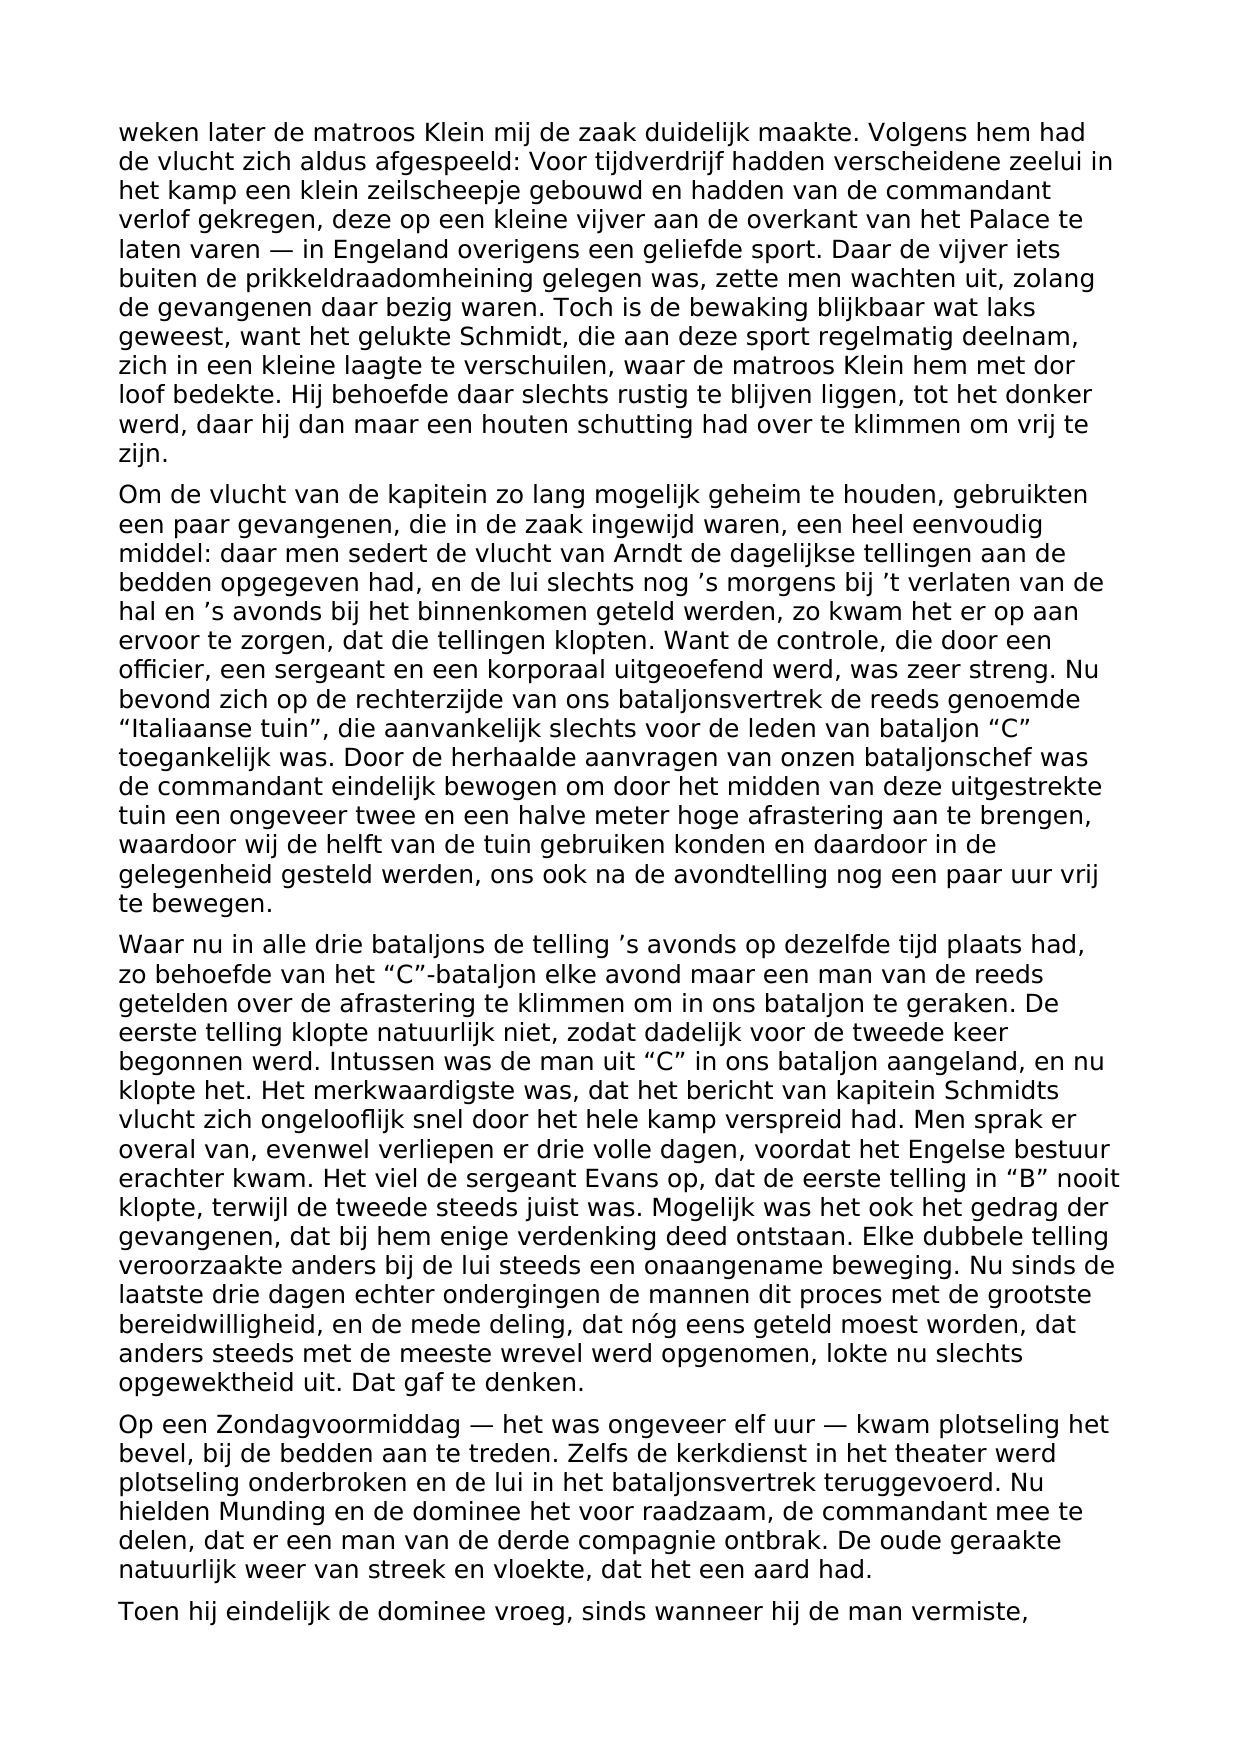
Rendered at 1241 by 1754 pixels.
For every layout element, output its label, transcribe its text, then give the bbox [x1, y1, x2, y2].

text Toen hij eindelijk de dominee vroeg, sinds wanneer hij de man vermiste, [118, 1597, 1122, 1626]
text Waar nu in alle drie bataljons de telling ’s avonds op dezelfde tijd plaats had, zo behoefde van het “C”-bataljon elke avond maar een man van de reeds getelden over de afrastering te klimmen om in ons bataljon te geraken. De eerste telling klopte natuurlijk niet, zodat dadelijk voor de tweede keer begonnen werd. Intussen was de man uit “C” in ons bataljon aangeland, en nu klopte het. Het merkwaardigste was, dat het bericht van kapitein Schmidts vlucht zich ongelooflijk snel door het hele kamp verspreid had. Men sprak er overal van, evenwel verliepen er drie volle dagen, voordat het Engelse bestuur erachter kwam. Het viel de sergeant Evans op, dat de eerste telling in “B” nooit klopte, terwijl de tweede steeds juist was. Mogelijk was het ook het gedrag der gevangenen, dat bij hem enige verdenking deed ontstaan. Elke dubbele telling veroorzaakte anders bij de lui steeds een onaangename beweging. Nu sinds de laatste drie dagen echter ondergingen de mannen dit proces met de grootste bereidwilligheid, en de mede deling, dat nóg eens geteld moest worden, dat anders steeds met de meeste wrevel werd opgenomen, lokte nu slechts opgewektheid uit. Dat gaf te denken. [118, 931, 1122, 1397]
text Op een Zondagvoormiddag — het was ongeveer elf uur — kwam plotseling het bevel, bij de bedden aan te treden. Zelfs de kerkdienst in het theater werd plotseling onderbroken en de lui in het bataljonsvertrek teruggevoerd. Nu hielden Munding en de dominee het voor raadzaam, de commandant mee te delen, dat er een man van de derde compagnie ontbrak. De oude geraakte natuurlijk weer van streek en vloekte, dat het een aard had. [118, 1410, 1122, 1585]
text Om de vlucht van de kapitein zo lang mogelijk geheim te houden, gebruikten een paar gevangenen, die in de zaak ingewijd waren, een heel eenvoudig middel: daar men sedert de vlucht van Arndt de dagelijkse tellingen aan de bedden opgegeven had, en de lui slechts nog ’s morgens bij ’t verlaten van de hal en ’s avonds bij het binnenkomen geteld werden, zo kwam het er op aan ervoor te zorgen, dat die tellingen klopten. Want de controle, die door een officier, een sergeant en een korporaal uitgeoefend werd, was zeer streng. Nu bevond zich op de rechterzijde van ons bataljonsvertrek de reeds genoemde “Italiaanse tuin”, die aanvankelijk slechts voor de leden van bataljon “C” toegankelijk was. Door de herhaalde aanvragen van onzen bataljonschef was de commandant eindelijk bewogen om door het midden van deze uitgestrekte tuin een ongeveer twee en een halve meter hoge afrastering aan te brengen, waardoor wij de helft van de tuin gebruiken konden en daardoor in de gelegenheid gesteld werden, ons ook na de avondtelling nog een paar uur vrij te bewegen. [118, 481, 1122, 918]
text weken later de matroos Klein mij de zaak duidelijk maakte. Volgens hem had de vlucht zich aldus afgespeeld: Voor tijdverdrijf hadden verscheidene zeelui in het kamp een klein zeilscheepje gebouwd en hadden van de commandant verlof gekregen, deze op een kleine vijver aan de overkant van het Palace te laten varen — in Engeland overigens een geliefde sport. Daar de vijver iets buiten de prikkeldraadomheining gelegen was, zette men wachten uit, zolang de gevangenen daar bezig waren. Toch is de bewaking blijkbaar wat laks geweest, want het gelukte Schmidt, die aan deze sport regelmatig deelnam, zich in een kleine laagte te verschuilen, waar de matroos Klein hem met dor loof bedekte. Hij behoefde daar slechts rustig te blijven liggen, tot het donker werd, daar hij dan maar een houten schutting had over te klimmen om vrij te zijn. [118, 118, 1122, 468]
